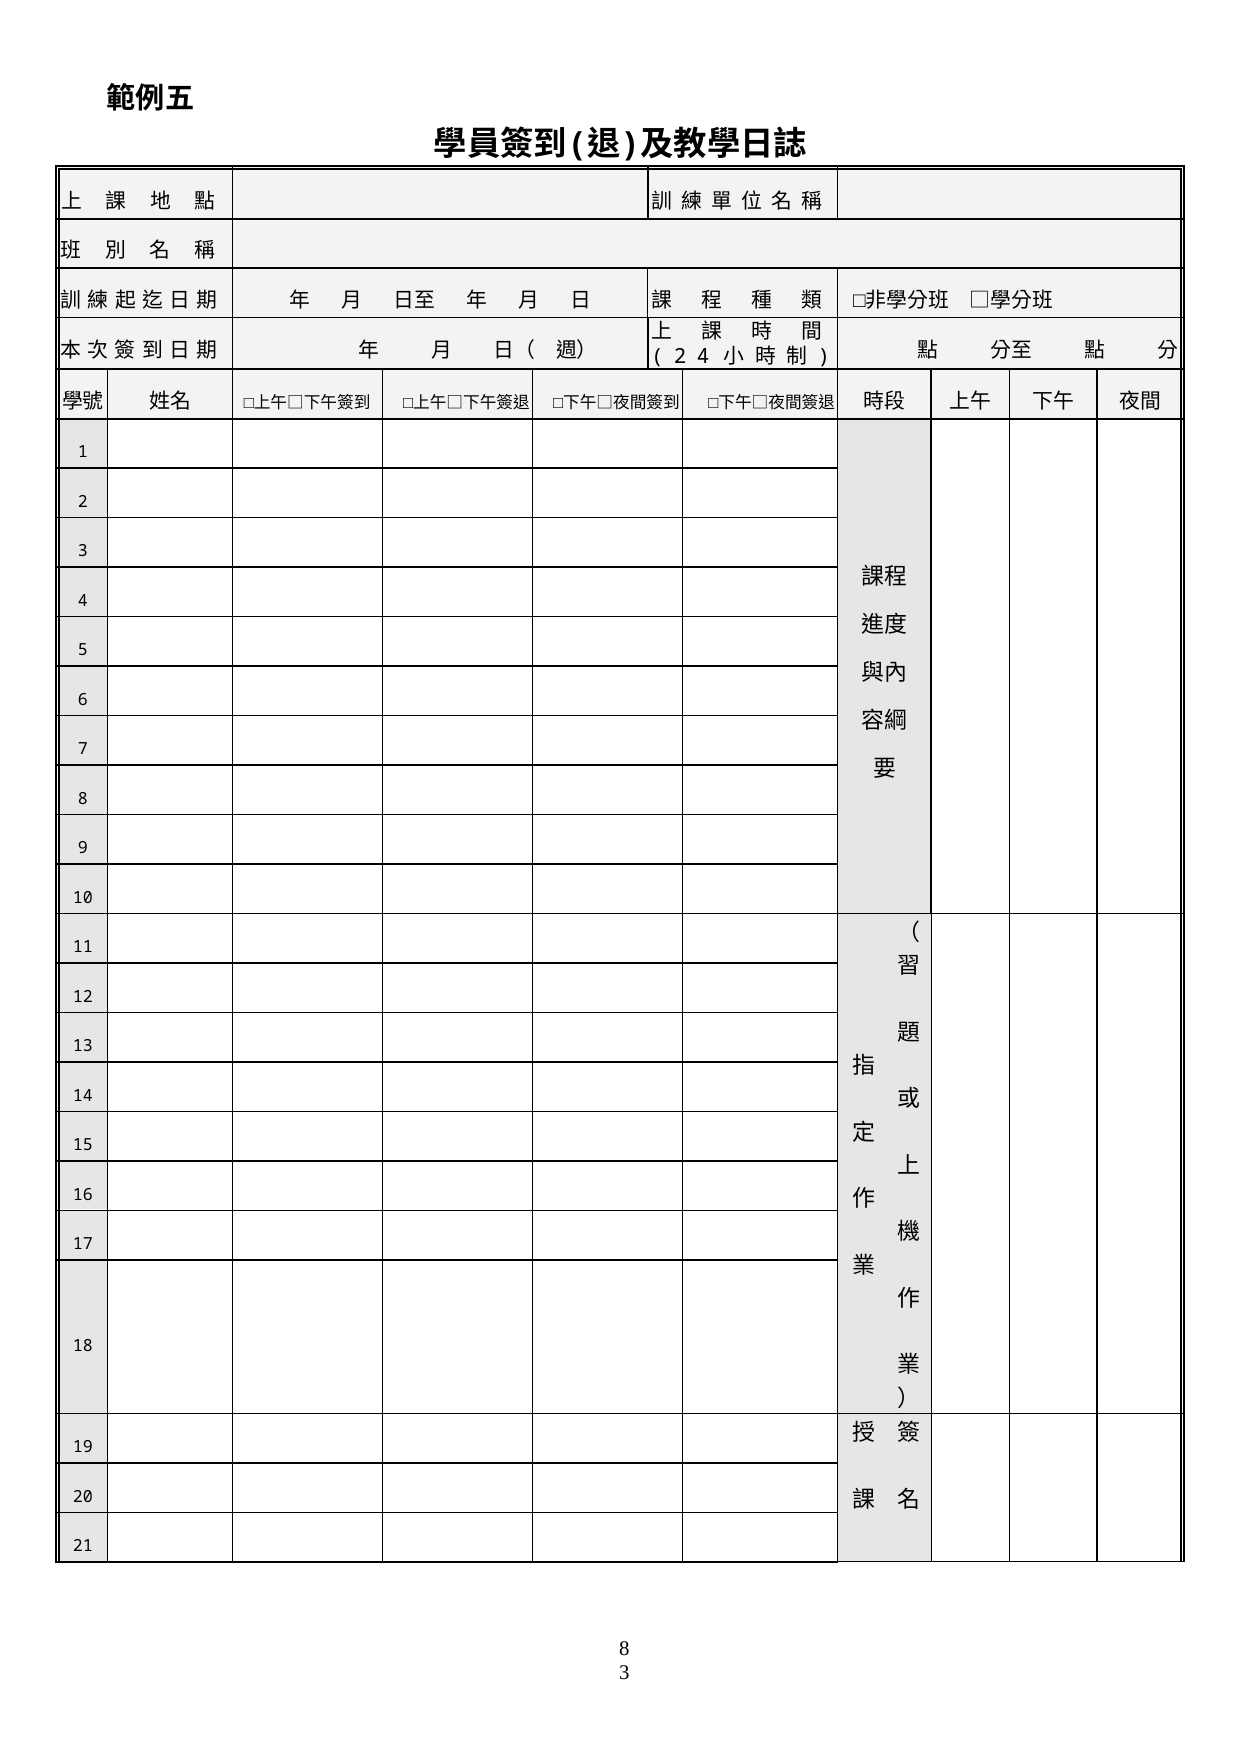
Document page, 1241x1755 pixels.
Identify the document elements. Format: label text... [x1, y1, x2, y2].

table_cell 18 [60, 1261, 107, 1413]
table_cell [683, 617, 837, 665]
table_cell [533, 1464, 682, 1512]
table_cell [108, 667, 232, 715]
table_cell [108, 1211, 232, 1259]
table_cell 13 [60, 1013, 107, 1061]
table_cell [383, 865, 532, 913]
table_cell 5 [60, 617, 107, 665]
table_cell [683, 568, 837, 616]
table_cell 下午 [1010, 370, 1096, 418]
table_cell [533, 1261, 682, 1413]
table_cell [233, 1464, 382, 1512]
table_cell 7 [60, 716, 107, 764]
table_cell 9 [60, 815, 107, 863]
table_cell [233, 815, 382, 863]
table_cell [533, 1162, 682, 1209]
table_cell [233, 1162, 382, 1209]
table_cell 課程進度與內容綱要 [838, 420, 930, 913]
table_cell [683, 1513, 837, 1561]
table_cell [932, 914, 1009, 1413]
table_cell [683, 815, 837, 863]
table_cell 10 [60, 865, 107, 913]
table_cell [233, 716, 382, 764]
table_cell [533, 716, 682, 764]
table_cell [383, 766, 532, 814]
table_cell [233, 766, 382, 814]
table_cell [108, 766, 232, 814]
table_cell [533, 568, 682, 616]
table_cell [683, 1464, 837, 1512]
table_cell 20 [60, 1464, 107, 1512]
table_cell 21 [60, 1513, 107, 1561]
table_header [838, 170, 1180, 218]
table_cell [233, 1211, 382, 1259]
table_cell [683, 1112, 837, 1160]
table_cell 指 定 作 業 [838, 914, 884, 1413]
table_cell [1098, 914, 1180, 1413]
table_cell [108, 716, 232, 764]
table_cell [233, 964, 382, 1012]
table_cell [108, 1162, 232, 1209]
table_cell [108, 518, 232, 566]
table_cell [683, 420, 837, 467]
table_cell [108, 815, 232, 863]
table_cell [233, 617, 382, 665]
table_cell 15 [60, 1112, 107, 1160]
table_cell 課 程 種 類 [648, 269, 837, 317]
table_cell [683, 1414, 837, 1462]
table_cell [683, 914, 837, 962]
table_cell [383, 1261, 532, 1413]
table_cell 本次簽到日期 [60, 318, 232, 368]
table_cell [383, 1211, 532, 1259]
table_cell [533, 1112, 682, 1160]
table_cell [683, 1211, 837, 1259]
table_cell [233, 568, 382, 616]
table_cell [533, 1013, 682, 1061]
table_cell （習 題 或 上 機 作 業） [884, 914, 931, 1413]
table_cell 1 [60, 420, 107, 467]
table_cell [233, 1063, 382, 1111]
table_cell [932, 420, 1009, 913]
table_cell 年 月 日至 年 月 日 [233, 269, 647, 317]
table_cell [383, 1414, 532, 1462]
text 學員簽到(退)及教學日誌 [106, 117, 1134, 165]
table_cell [1098, 1414, 1180, 1561]
table_cell [108, 914, 232, 962]
table_cell [533, 420, 682, 467]
table_cell □下午□夜間簽退 [683, 370, 837, 418]
table_cell 夜間 [1098, 370, 1180, 418]
table_cell [108, 617, 232, 665]
table_cell [383, 1162, 532, 1209]
table_cell [383, 1112, 532, 1160]
table_header 上 課 地 點 [60, 170, 232, 218]
table_cell [233, 667, 382, 715]
table_cell 年 月 日（ 週） [233, 318, 647, 368]
table_cell 學號 [60, 370, 107, 418]
table_cell [233, 1414, 382, 1462]
table_cell [533, 518, 682, 566]
table_cell 3 [60, 518, 107, 566]
table_cell 時段 [838, 370, 930, 418]
table_cell [533, 1063, 682, 1111]
table_cell [233, 914, 382, 962]
table_cell [383, 667, 532, 715]
table_cell 姓名 [108, 370, 232, 418]
table_cell [233, 865, 382, 913]
table_cell [383, 1513, 532, 1561]
table_cell [1010, 914, 1096, 1413]
table_cell [383, 420, 532, 467]
table_cell [233, 1112, 382, 1160]
table_cell [108, 1063, 232, 1111]
table_cell [683, 1013, 837, 1061]
table_cell [108, 1261, 232, 1413]
table_cell [383, 914, 532, 962]
table_cell [1010, 420, 1096, 913]
table_cell 17 [60, 1211, 107, 1259]
table_cell [533, 914, 682, 962]
table_cell [383, 964, 532, 1012]
table_header [233, 170, 647, 218]
table_cell [533, 1414, 682, 1462]
table_cell [683, 766, 837, 814]
table_cell [108, 865, 232, 913]
table_cell [533, 617, 682, 665]
table_cell 2 [60, 469, 107, 517]
table_cell [383, 1063, 532, 1111]
table_cell [233, 1261, 382, 1413]
table_cell [533, 815, 682, 863]
table_cell [533, 1211, 682, 1259]
table_cell [233, 518, 382, 566]
table_cell [533, 766, 682, 814]
table_cell [683, 518, 837, 566]
table_cell [108, 1112, 232, 1160]
table_cell [233, 220, 1180, 267]
table_cell [108, 469, 232, 517]
text 範例五 [106, 75, 1134, 117]
table_cell [233, 1513, 382, 1561]
table_cell 8 [60, 766, 107, 814]
table_cell [1098, 420, 1180, 913]
table_cell [683, 1063, 837, 1111]
table_cell 上 課 時 間 (24小時制) [649, 318, 837, 368]
table_cell [383, 518, 532, 566]
table_cell 16 [60, 1162, 107, 1209]
table_cell [108, 1464, 232, 1512]
table_cell □下午□夜間簽到 [533, 370, 682, 418]
table_cell 6 [60, 667, 107, 715]
table_cell □非學分班 □學分班 [838, 269, 1180, 317]
table_cell [233, 420, 382, 467]
table_cell [533, 469, 682, 517]
table_cell 簽 名 [884, 1414, 931, 1561]
table_cell 11 [60, 914, 107, 962]
table_cell 授 課 教 師 [838, 1414, 884, 1561]
table_cell 14 [60, 1063, 107, 1111]
table_cell [108, 1013, 232, 1061]
table_cell 訓練起迄日期 [60, 269, 232, 317]
table_cell 12 [60, 964, 107, 1012]
table_cell [233, 469, 382, 517]
table_cell □上午□下午簽到 [233, 370, 382, 418]
table_cell [683, 964, 837, 1012]
table_cell [108, 568, 232, 616]
table_cell 4 [60, 568, 107, 616]
table_cell [233, 1013, 382, 1061]
table_cell [108, 964, 232, 1012]
table_cell □上午□下午簽退 [383, 370, 532, 418]
table_header 訓練單位名稱 [649, 170, 837, 218]
table_cell 點 分至 點 分 [838, 318, 1180, 368]
table_cell [533, 964, 682, 1012]
table_cell [383, 469, 532, 517]
table_cell [533, 1513, 682, 1561]
table_cell [683, 865, 837, 913]
table_cell 班 別 名 稱 [60, 220, 232, 267]
table_cell [383, 716, 532, 764]
table_cell [383, 568, 532, 616]
table_cell [108, 420, 232, 467]
table_cell [533, 865, 682, 913]
table_cell [683, 1162, 837, 1209]
table_cell [683, 667, 837, 715]
table_cell [108, 1513, 232, 1561]
table_cell [683, 469, 837, 517]
table_cell [383, 815, 532, 863]
table_cell [383, 617, 532, 665]
table_cell [1010, 1414, 1096, 1561]
table_cell 19 [60, 1414, 107, 1462]
table_cell [533, 667, 682, 715]
table_cell [383, 1013, 532, 1061]
table_cell [683, 716, 837, 764]
table_cell [683, 1261, 837, 1413]
table_cell [383, 1464, 532, 1512]
table_cell 上午 [932, 370, 1009, 418]
table_cell [108, 1414, 232, 1462]
table_cell [932, 1414, 1009, 1561]
